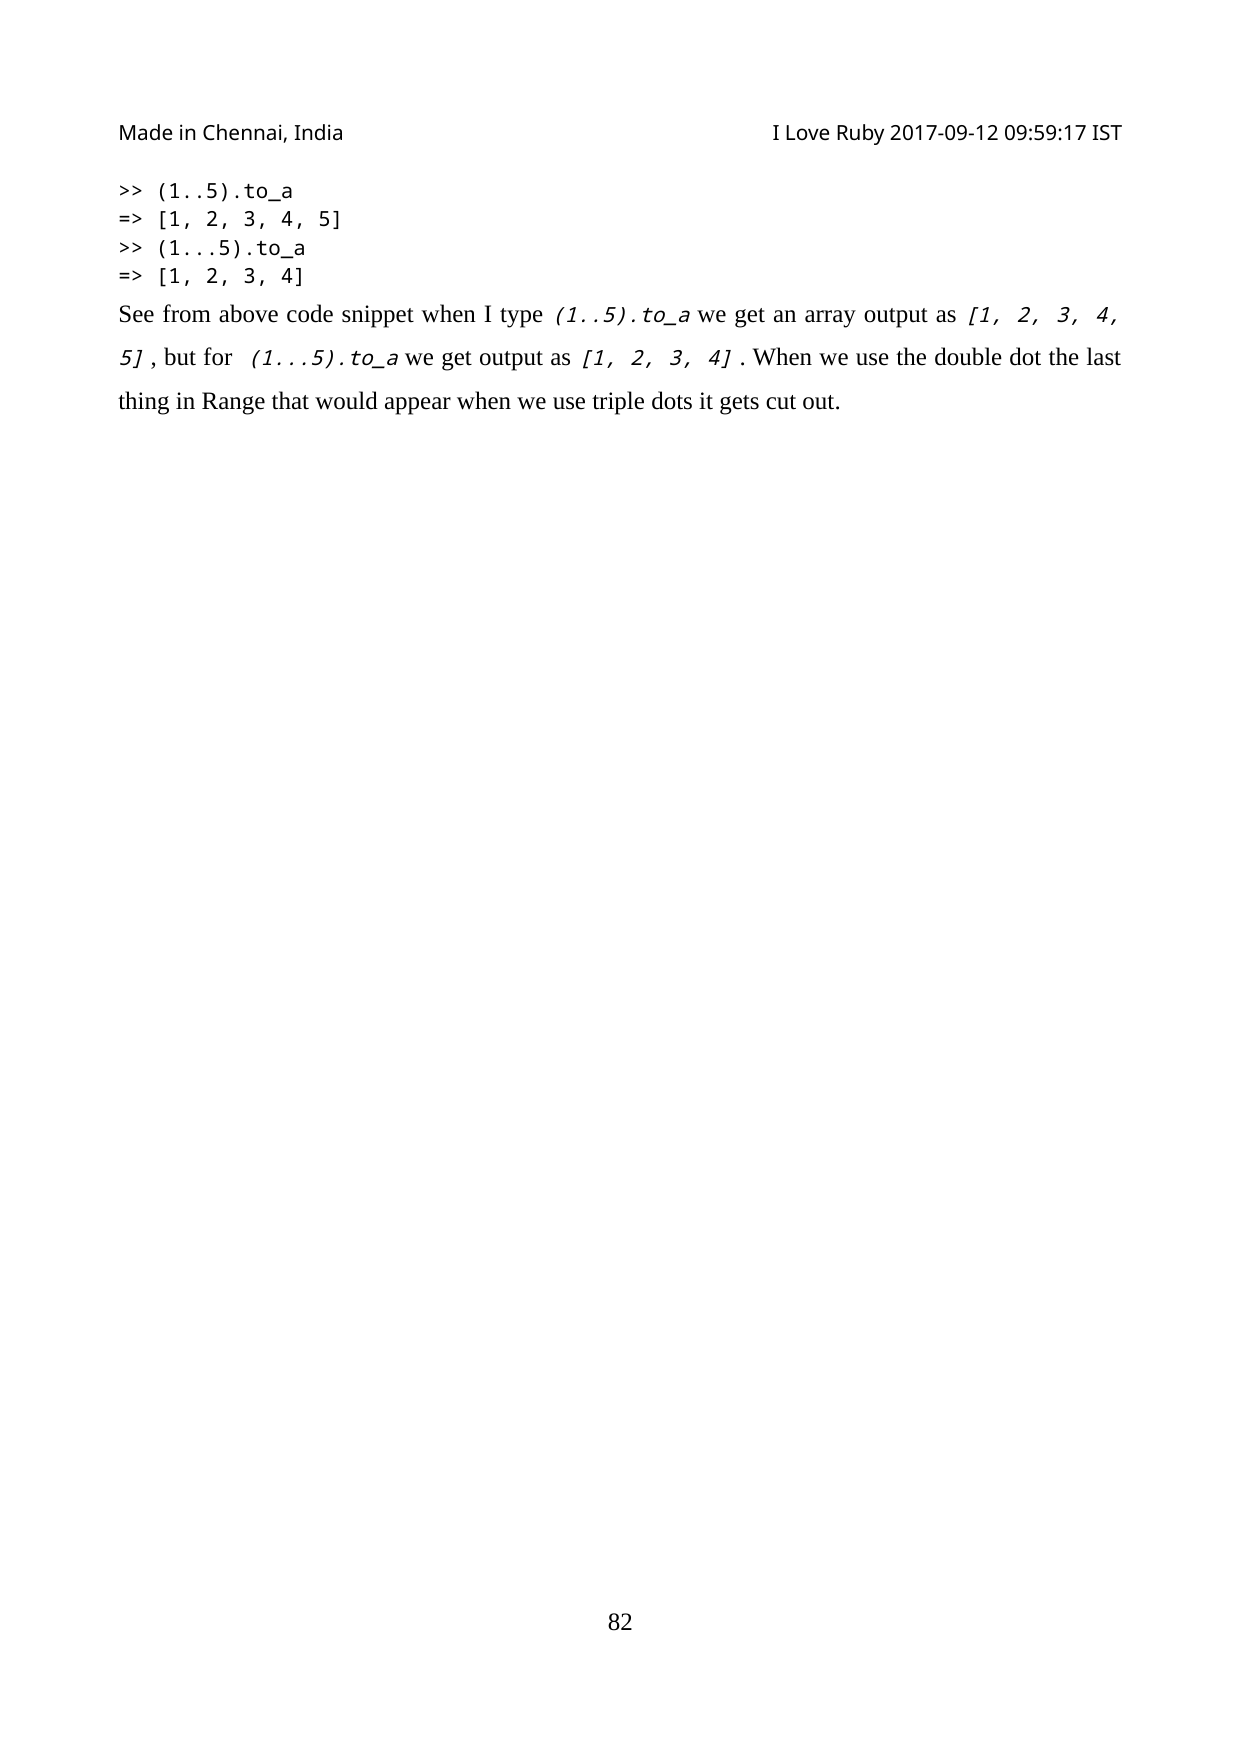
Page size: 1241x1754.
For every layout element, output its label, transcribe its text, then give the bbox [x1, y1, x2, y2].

text >> (1..5).to_a [118, 176, 1122, 204]
text => [1, 2, 3, 4, 5] [118, 204, 1122, 233]
text See from above code snippet when I type (1..5).to_a we get an array output as [1, 2, 3, 4, 5] , but for (1...5).to_a we get output as [1, 2, 3, 4] . When we use the double dot the last thing in Range that would appear when we use triple dots it gets cut out. [118, 299, 1122, 415]
text >> (1...5).to_a [118, 233, 1122, 261]
text => [1, 2, 3, 4] [118, 261, 1122, 290]
